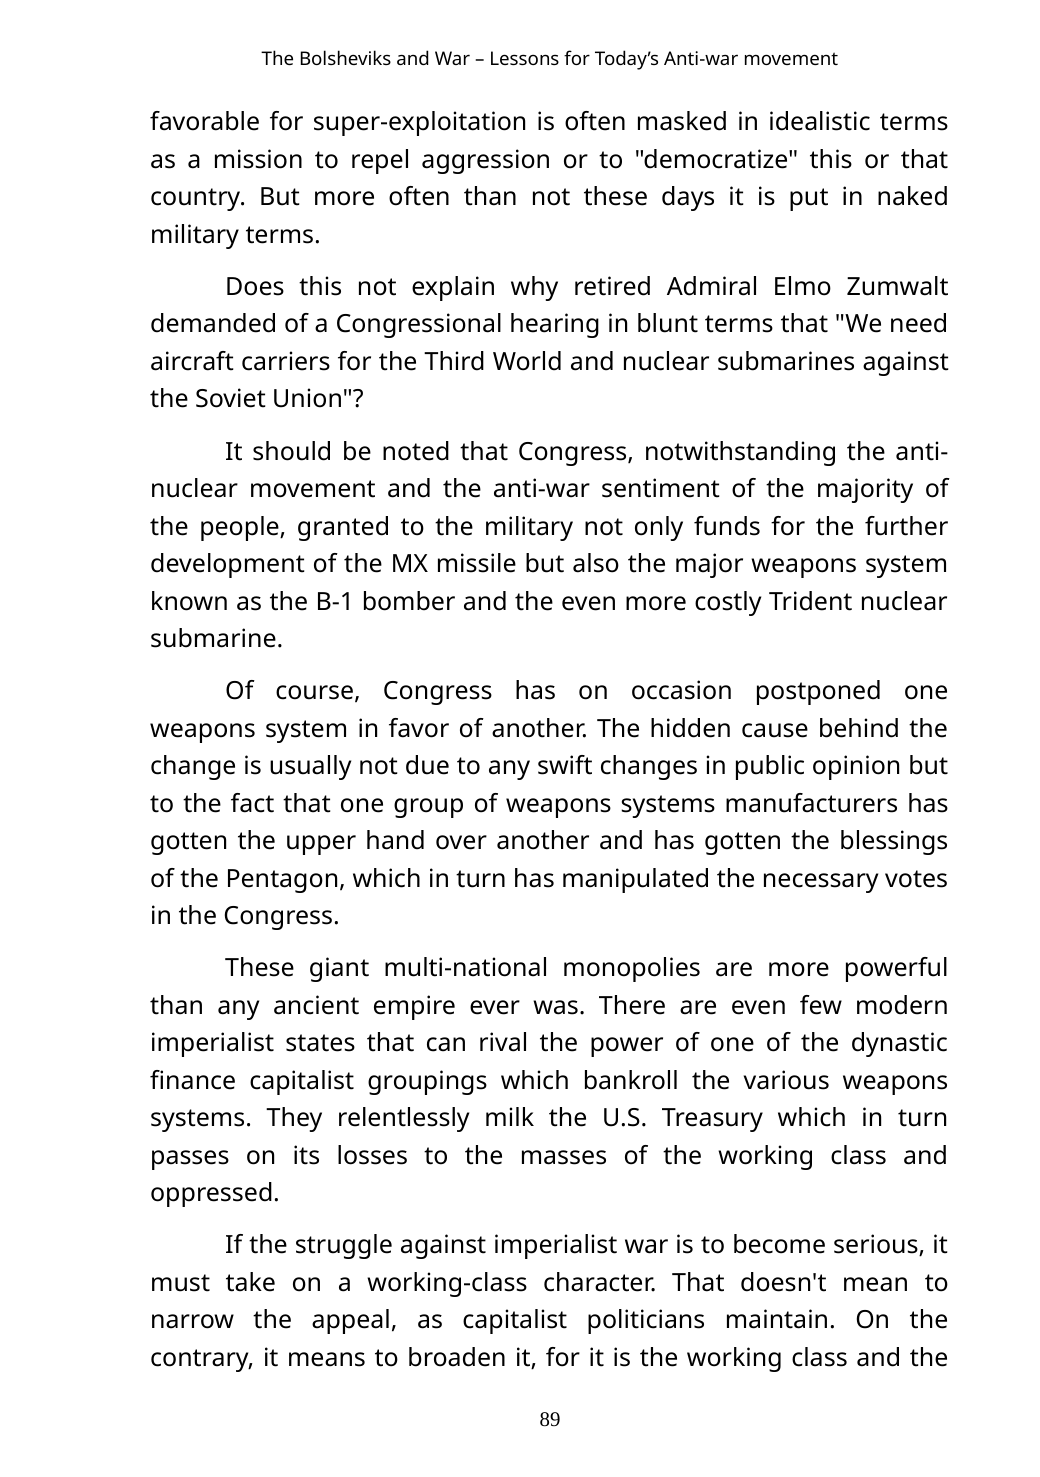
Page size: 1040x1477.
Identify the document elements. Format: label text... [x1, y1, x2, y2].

text favorable for super-exploitation is often masked in idealistic terms as a mission to repel aggression or to "democratize" this or that country. But more often than not these days it is put in naked military terms. [150, 101, 949, 251]
text Does this not explain why retired Admiral Elmo Zumwalt demanded of a Congressional hearing in blunt terms that "We need aircraft carriers for the Third World and nuclear submarines against the Soviet Union"? [150, 265, 949, 415]
text These giant multi-national monopolies are more powerful than any ancient empire ever was. There are even few modern imperialist states that can rival the power of one of the dynastic finance capitalist groupings which bankroll the various weapons systems. They relentlessly milk the U.S. Treasury which in turn passes on its losses to the masses of the working class and oppressed. [150, 946, 949, 1209]
text If the struggle against imperialist war is to become serious, it must take on a working-class character. That doesn't mean to narrow the appeal, as capitalist politicians maintain. On the contrary, it means to broaden it, for it is the working class and the [150, 1223, 949, 1373]
text It should be noted that Congress, notwithstanding the anti-nuclear movement and the anti-war sentiment of the majority of the people, granted to the military not only funds for the further development of the MX missile but also the major weapons system known as the B-1 bomber and the even more costly Trident nuclear submarine. [150, 430, 949, 655]
text Of course, Congress has on occasion postponed one weapons system in favor of another. The hidden cause behind the change is usually not due to any swift changes in public opinion but to the fact that one group of weapons systems manufacturers has gotten the upper hand over another and has gotten the blessings of the Pentagon, which in turn has manipulated the necessary votes in the Congress. [150, 669, 949, 932]
